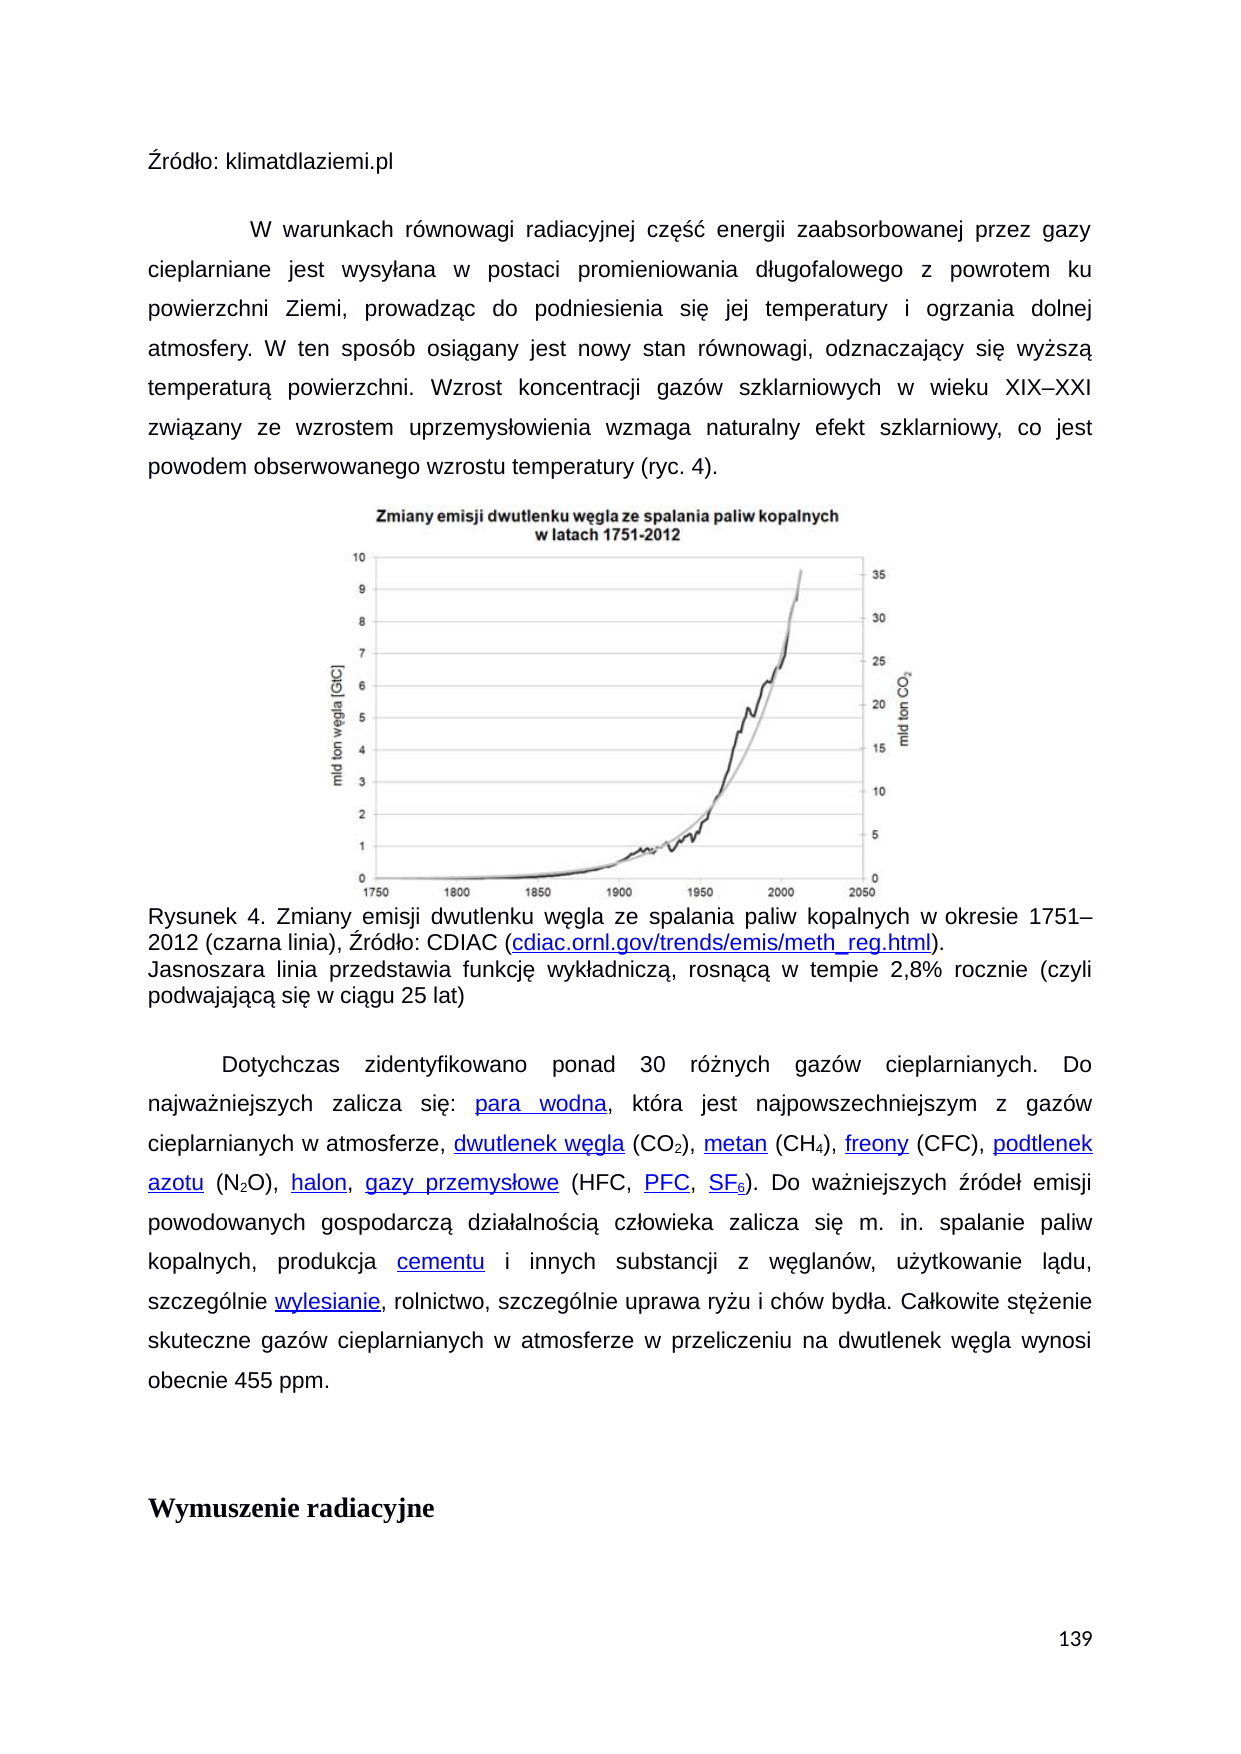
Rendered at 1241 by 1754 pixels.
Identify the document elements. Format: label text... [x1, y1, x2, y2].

text Rysunek 4. Zmiany emisji dwutlenku węgla ze spalania paliw kopalnych w okresie 1751–2012 (czarna linia), Źródło: CDIAC (cdiac.ornl.gov/trends/emis/meth_reg.html). [148, 903, 1093, 956]
text Źródło: klimatdlaziemi.pl [148, 148, 1093, 174]
text Jasnoszara linia przedstawia funkcję wykładniczą, rosnącą w tempie 2,8% rocznie (czyli podwajającą się w ciągu 25 lat) [148, 956, 1093, 1008]
text Dotychczas zidentyfikowano ponad 30 różnych gazów cieplarnianych. Do najważniejszych zalicza się: para wodna, która jest najpowszechniejszym z gazów cieplarnianych w atmosferze, dwutlenek węgla (CO2), metan (CH4), freony (CFC), podtlenek azotu (N2O), halon, gazy przemysłowe (HFC, PFC, SF6). Do ważniejszych źródeł emisji powodowanych gospodarczą działalnością człowieka zalicza się m. in. spalanie paliw kopalnych, produkcja cementu i innych substancji z węglanów, użytkowanie lądu, szczególnie wylesianie, rolnictwo, szczególnie uprawa ryżu i chów bydła. Całkowite stężenie skuteczne gazów cieplarnianych w atmosferze w przeliczeniu na dwutlenek węgla wynosi obecnie 455 ppm. [148, 1051, 1093, 1393]
text W warunkach równowagi radiacyjnej część energii zaabsorbowanej przez gazy cieplarniane jest wysyłana w postaci promieniowania długofalowego z powrotem ku powierzchni Ziemi, prowadząc do podniesienia się jej temperatury i ogrzania dolnej atmosfery. W ten sposób osiągany jest nowy stan równowagi, odznaczający się wyższą temperaturą powierzchni. Wzrost koncentracji gazów szklarniowych w wieku XIX–XXI związany ze wzrostem uprzemysłowienia wzmaga naturalny efekt szklarniowy, co jest powodem obserwowanego wzrostu temperatury (ryc. 4). [148, 216, 1093, 479]
picture [327, 505, 914, 903]
subtitle Wymuszenie radiacyjne [148, 1491, 1093, 1523]
